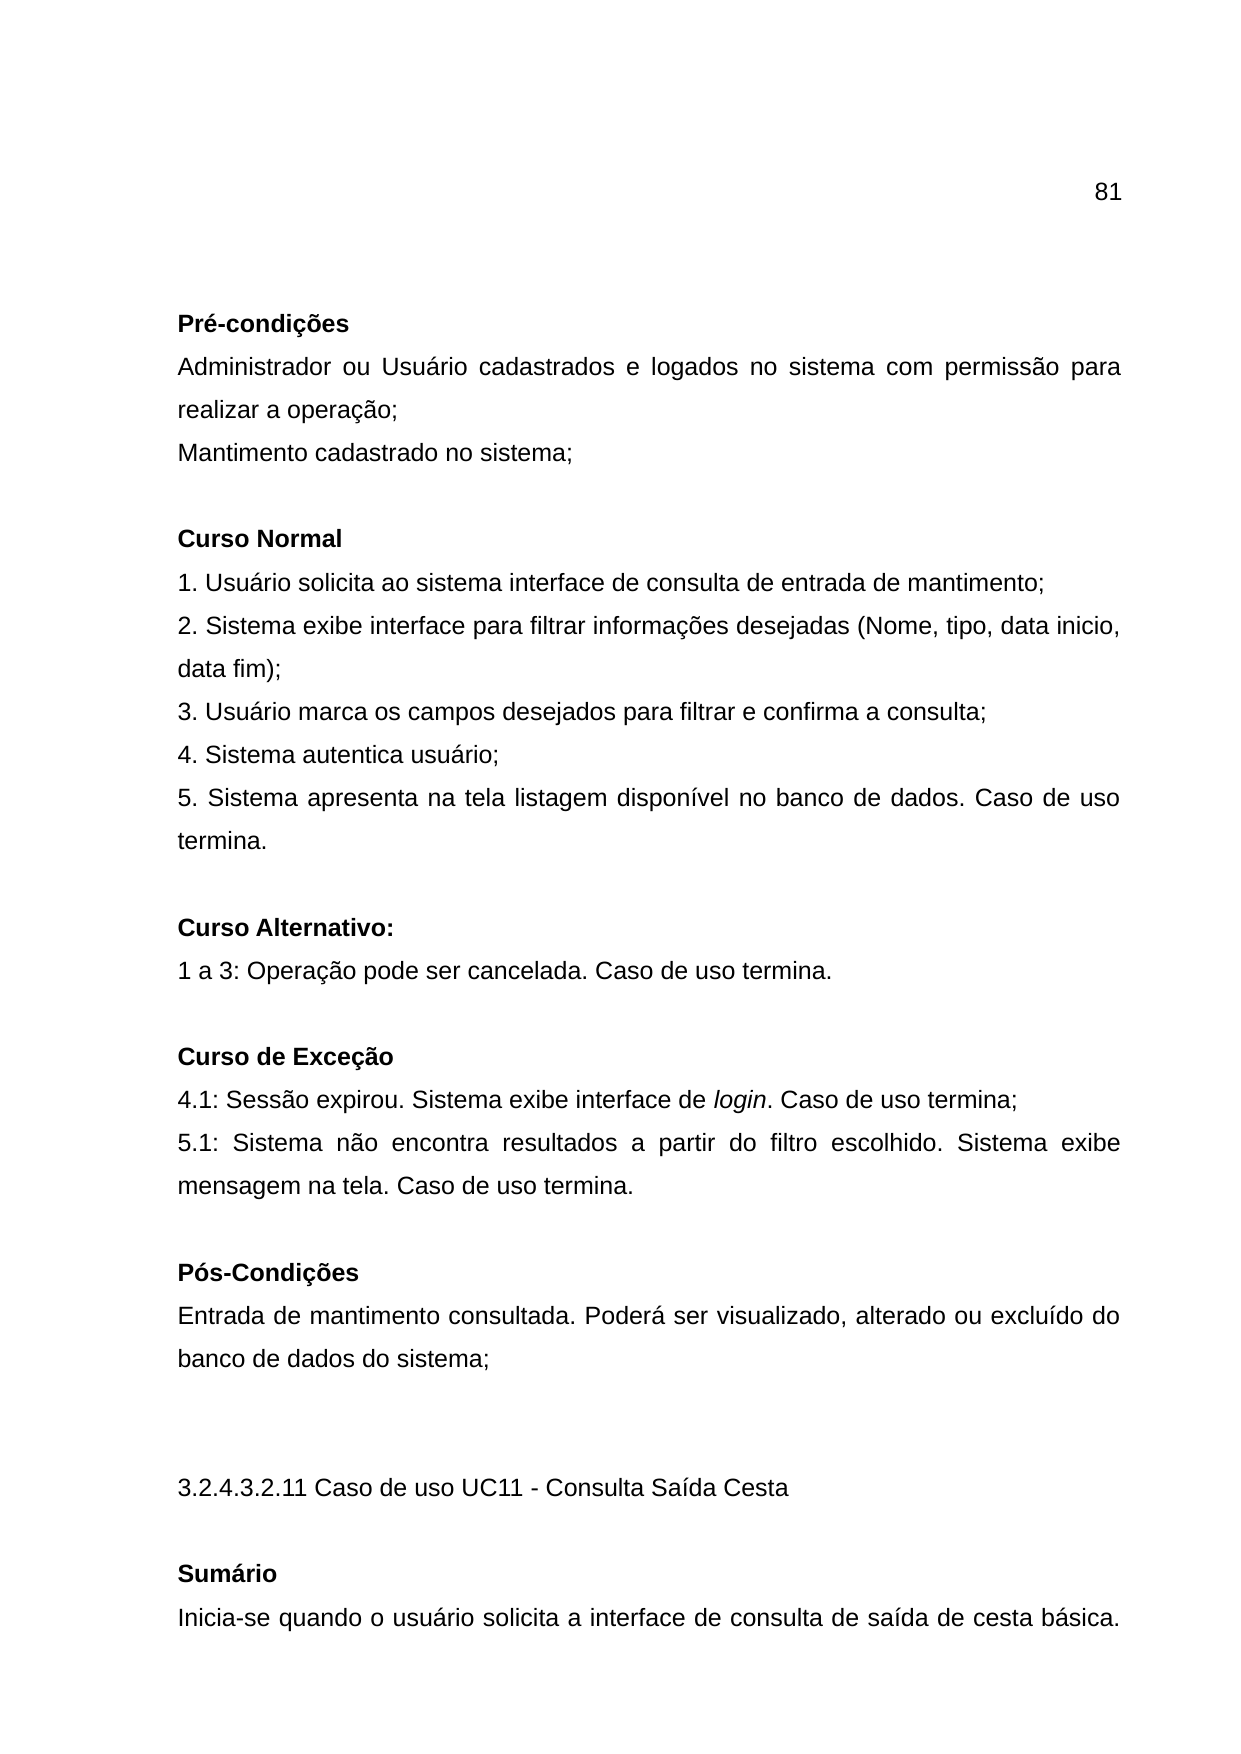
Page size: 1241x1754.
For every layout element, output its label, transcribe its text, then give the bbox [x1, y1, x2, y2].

text Entrada de mantimento consultada. Poderá ser visualizado, alterado ou excluído do banco de dados do sistema; [177, 1301, 1122, 1373]
text Administrador ou Usuário cadastrados e logados no sistema com permissão para realizar a operação; [177, 352, 1122, 424]
text Pré-condições [177, 309, 1122, 338]
text Inicia-se quando o usuário solicita a interface de consulta de saída de cesta básica. [177, 1603, 1122, 1631]
text 2. Sistema exibe interface para filtrar informações desejadas (Nome, tipo, data inicio, data fim); [177, 611, 1122, 683]
text Curso de Exceção [177, 1042, 1122, 1071]
text Curso Alternativo: [177, 913, 1122, 941]
text 3.2.4.3.2.11 Caso de uso UC11 - Consulta Saída Cesta [177, 1473, 1122, 1502]
text 1 a 3: Operação pode ser cancelada. Caso de uso termina. [177, 956, 1122, 984]
text Sumário [177, 1559, 1122, 1588]
text Pós-Condições [177, 1258, 1122, 1286]
text 3. Usuário marca os campos desejados para filtrar e confirma a consulta; [177, 697, 1122, 726]
text Curso Normal [177, 524, 1122, 553]
text 1. Usuário solicita ao sistema interface de consulta de entrada de mantimento; [177, 568, 1122, 596]
text 4.1: Sessão expirou. Sistema exibe interface de login. Caso de uso termina; [177, 1085, 1122, 1114]
text 4. Sistema autentica usuário; [177, 740, 1122, 769]
text Mantimento cadastrado no sistema; [177, 438, 1122, 467]
text 5.1: Sistema não encontra resultados a partir do filtro escolhido. Sistema exibe mensagem na tela. Caso de uso termina. [177, 1128, 1122, 1200]
text 5. Sistema apresenta na tela listagem disponível no banco de dados. Caso de uso termina. [177, 783, 1122, 855]
